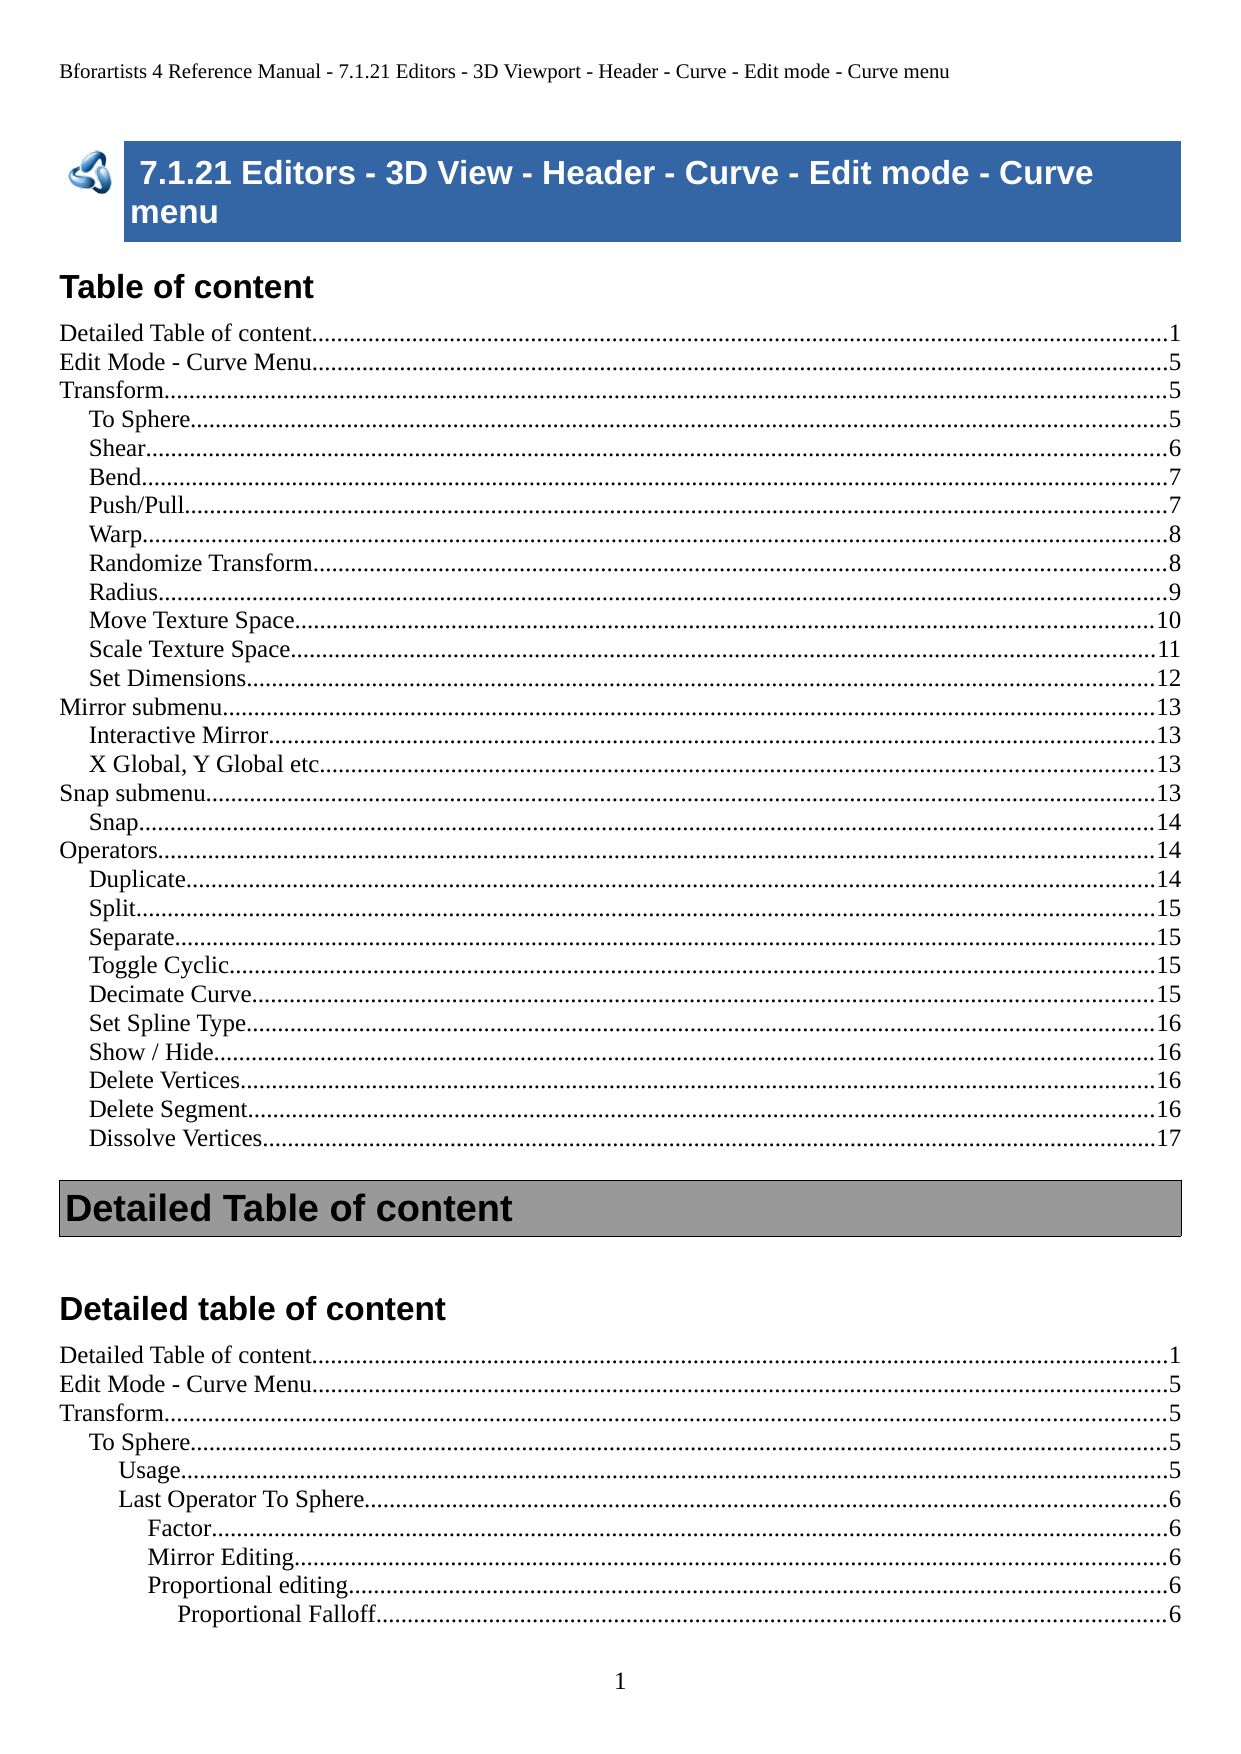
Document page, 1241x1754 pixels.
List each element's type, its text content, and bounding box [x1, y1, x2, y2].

table_header [59, 141, 124, 242]
text Randomize Transform 8 [88, 548, 1181, 577]
text Snap 14 [88, 807, 1181, 835]
text Factor 6 [147, 1513, 1181, 1542]
text Detailed Table of content 1 [59, 1340, 1181, 1369]
text Transform 5 [59, 375, 1181, 404]
text To Sphere 5 [88, 1427, 1181, 1455]
text Set Dimensions 12 [88, 663, 1181, 692]
text Usage 5 [118, 1455, 1181, 1484]
text Decimate Curve 15 [88, 979, 1181, 1008]
text Snap submenu 13 [59, 778, 1181, 807]
text Show / Hide 16 [88, 1037, 1181, 1065]
text To Sphere 5 [88, 404, 1181, 433]
text Split 15 [88, 893, 1181, 922]
text Set Spline Type 16 [88, 1008, 1181, 1037]
text Delete Segment 16 [88, 1094, 1181, 1123]
text Operators 14 [59, 835, 1181, 864]
picture [65, 147, 114, 197]
text Interactive Mirror 13 [88, 720, 1181, 749]
text Warp 8 [88, 519, 1181, 548]
text X Global, Y Global etc. 13 [88, 749, 1181, 778]
text Mirror submenu 13 [59, 692, 1181, 720]
subtitle Table of content [59, 267, 1181, 305]
text Transform 5 [59, 1398, 1181, 1427]
text Radius 9 [88, 577, 1181, 605]
text Scale Texture Space 11 [88, 634, 1181, 663]
text Toggle Cyclic 15 [88, 950, 1181, 979]
text Delete Vertices 16 [88, 1065, 1181, 1094]
text Mirror Editing 6 [147, 1542, 1181, 1570]
table_header 7.1.21 Editors - 3D View - Header - Curve - Edit mode - Curve menu [124, 141, 1181, 242]
text Edit Mode - Curve Menu 5 [59, 1369, 1181, 1398]
text Detailed Table of content 1 [59, 318, 1181, 347]
text Edit Mode - Curve Menu 5 [59, 347, 1181, 375]
text Proportional Falloff 6 [177, 1599, 1181, 1628]
text Move Texture Space 10 [88, 605, 1181, 634]
text Push/Pull 7 [88, 490, 1181, 519]
text Last Operator To Sphere 6 [118, 1484, 1181, 1513]
text Separate 15 [88, 922, 1181, 950]
text Shear 6 [88, 433, 1181, 462]
subtitle Detailed table of content [59, 1289, 1181, 1328]
table_header Detailed Table of content [60, 1181, 1181, 1236]
text Dissolve Vertices 17 [88, 1123, 1181, 1152]
text Proportional editing 6 [147, 1570, 1181, 1599]
text Duplicate 14 [88, 864, 1181, 893]
text Bend 7 [88, 462, 1181, 490]
